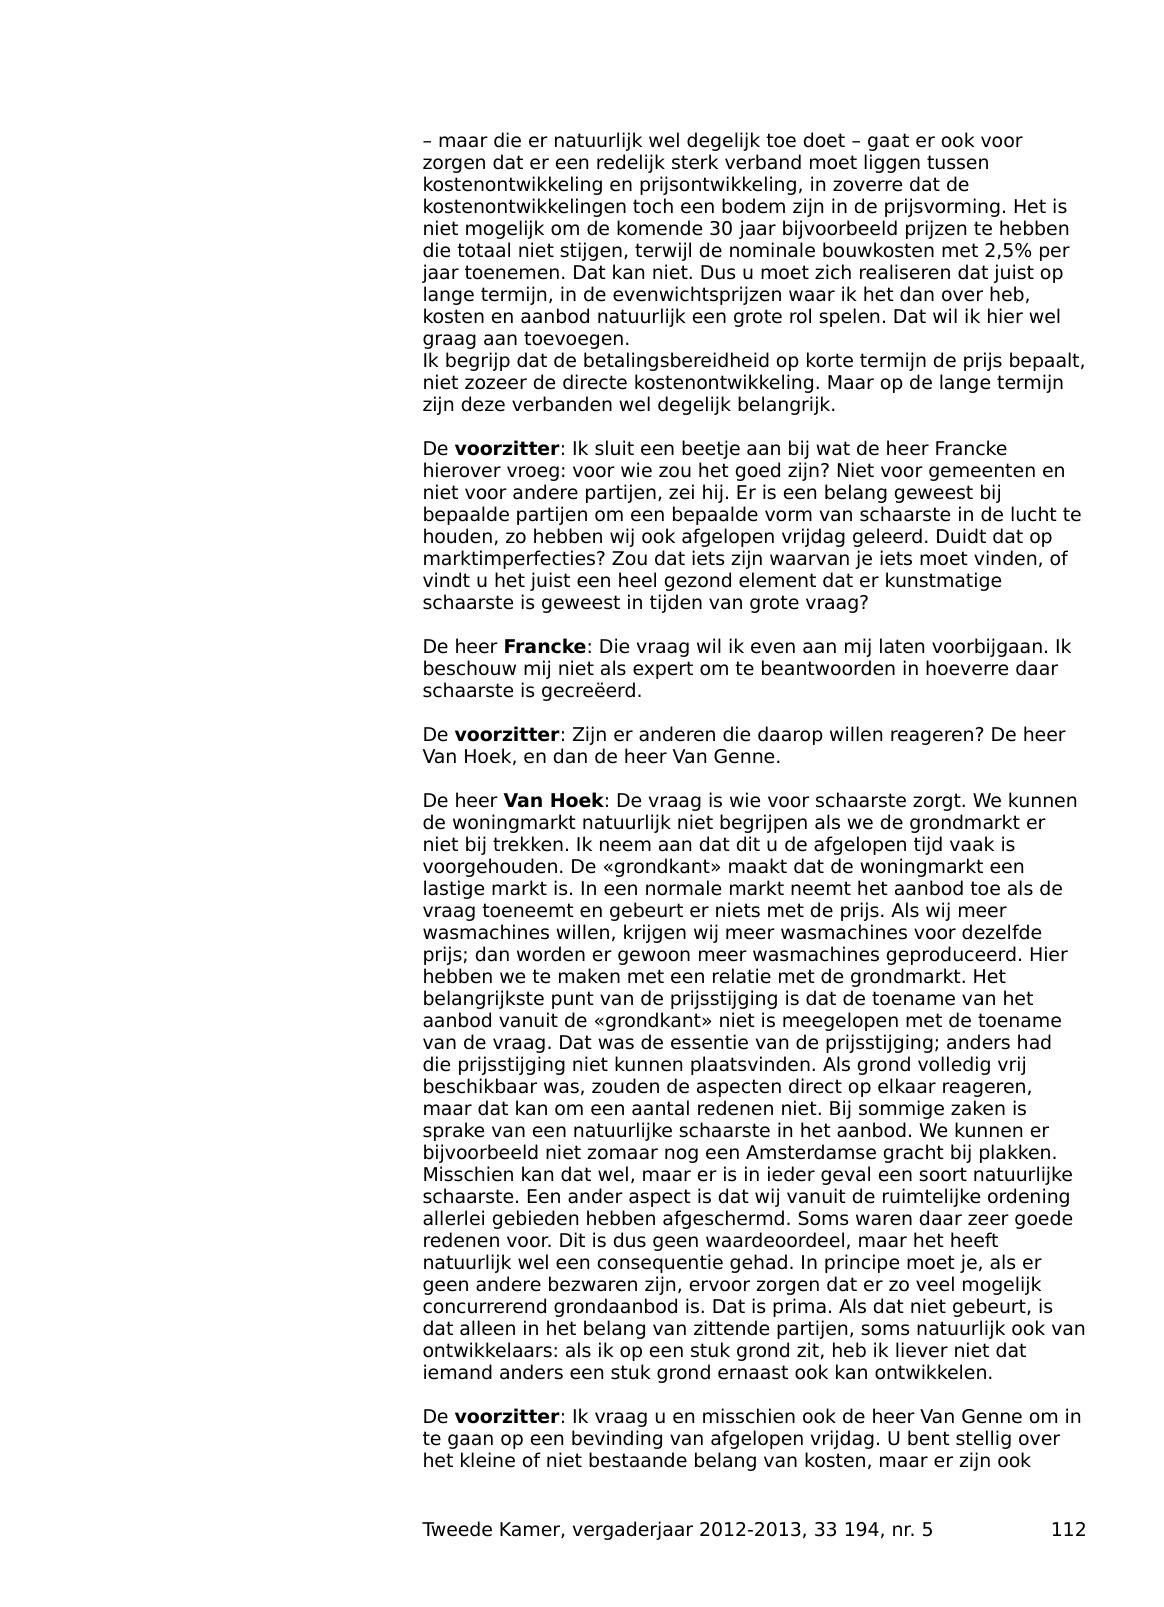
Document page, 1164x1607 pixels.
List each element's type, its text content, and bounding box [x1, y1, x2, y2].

text De voorzitter: Ik vraag u en misschien ook de heer Van Genne om in te gaan op een bevinding van afgelopen vrijdag. U bent stellig over het kleine of niet bestaande belang van kosten, maar er zijn ook [422, 1406, 1087, 1472]
text De heer Francke: Die vraag wil ik even aan mij laten voorbijgaan. Ik beschouw mij niet als expert om te beantwoorden in hoeverre daar schaarste is gecreëerd. [422, 636, 1087, 702]
text De voorzitter: Ik sluit een beetje aan bij wat de heer Francke hierover vroeg: voor wie zou het goed zijn? Niet voor gemeenten en niet voor andere partijen, zei hij. Er is een belang geweest bij bepaalde partijen om een bepaalde vorm van schaarste in de lucht te houden, zo hebben wij ook afgelopen vrijdag geleerd. Duidt dat op marktimperfecties? Zou dat iets zijn waarvan je iets moet vinden, of vindt u het juist een heel gezond element dat er kunstmatige schaarste is geweest in tijden van grote vraag? [422, 438, 1087, 614]
text De voorzitter: Zijn er anderen die daarop willen reageren? De heer Van Hoek, en dan de heer Van Genne. [422, 724, 1087, 768]
text – maar die er natuurlijk wel degelijk toe doet – gaat er ook voor zorgen dat er een redelijk sterk verband moet liggen tussen kostenontwikkeling en prijsontwikkeling, in zoverre dat de kostenontwikkelingen toch een bodem zijn in de prijsvorming. Het is niet mogelijk om de komende 30 jaar bijvoorbeeld prijzen te hebben die totaal niet stijgen, terwijl de nominale bouwkosten met 2,5% per jaar toenemen. Dat kan niet. Dus u moet zich realiseren dat juist op lange termijn, in de evenwichtsprijzen waar ik het dan over heb, kosten en aanbod natuurlijk een grote rol spelen. Dat wil ik hier wel graag aan toevoegen. [422, 130, 1087, 350]
text Ik begrijp dat de betalingsbereidheid op korte termijn de prijs bepaalt, niet zozeer de directe kostenontwikkeling. Maar op de lange termijn zijn deze verbanden wel degelijk belangrijk. [422, 350, 1087, 416]
text De heer Van Hoek: De vraag is wie voor schaarste zorgt. We kunnen de woningmarkt natuurlijk niet begrijpen als we de grondmarkt er niet bij trekken. Ik neem aan dat dit u de afgelopen tijd vaak is voorgehouden. De «grondkant» maakt dat de woningmarkt een lastige markt is. In een normale markt neemt het aanbod toe als de vraag toeneemt en gebeurt er niets met de prijs. Als wij meer wasmachines willen, krijgen wij meer wasmachines voor dezelfde prijs; dan worden er gewoon meer wasmachines geproduceerd. Hier hebben we te maken met een relatie met de grondmarkt. Het belangrijkste punt van de prijsstijging is dat de toename van het aanbod vanuit de «grondkant» niet is meegelopen met de toename van de vraag. Dat was de essentie van de prijsstijging; anders had die prijsstijging niet kunnen plaatsvinden. Als grond volledig vrij beschikbaar was, zouden de aspecten direct op elkaar reageren, maar dat kan om een aantal redenen niet. Bij sommige zaken is sprake van een natuurlijke schaarste in het aanbod. We kunnen er bijvoorbeeld niet zomaar nog een Amsterdamse gracht bij plakken. Misschien kan dat wel, maar er is in ieder geval een soort natuurlijke schaarste. Een ander aspect is dat wij vanuit de ruimtelijke ordening allerlei gebieden hebben afgeschermd. Soms waren daar zeer goede redenen voor. Dit is dus geen waardeoordeel, maar het heeft natuurlijk wel een consequentie gehad. In principe moet je, als er geen andere bezwaren zijn, ervoor zorgen dat er zo veel mogelijk concurrerend grondaanbod is. Dat is prima. Als dat niet gebeurt, is dat alleen in het belang van zittende partijen, soms natuurlijk ook van ontwikkelaars: als ik op een stuk grond zit, heb ik liever niet dat iemand anders een stuk grond ernaast ook kan ontwikkelen. [422, 790, 1087, 1383]
